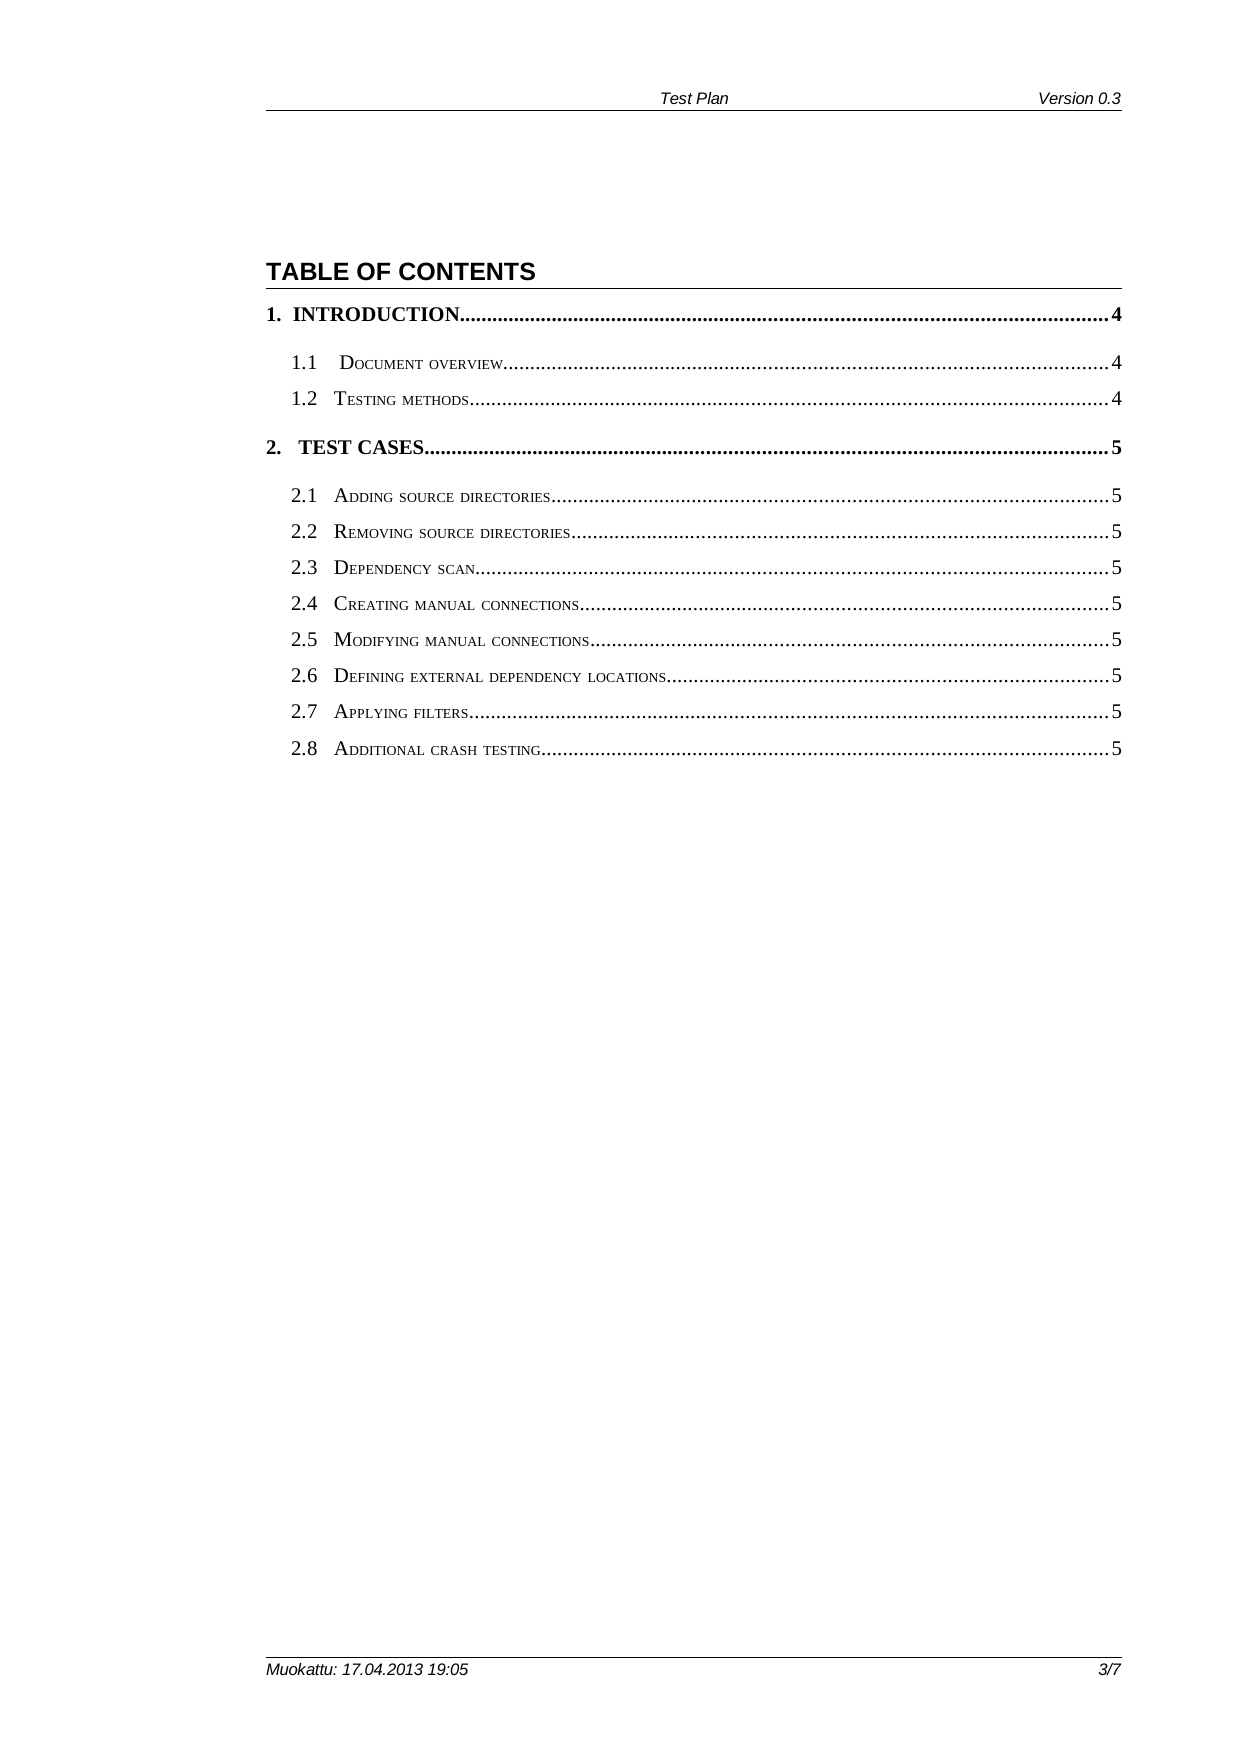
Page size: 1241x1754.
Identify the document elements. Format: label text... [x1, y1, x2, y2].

text 2.8 Additional crash testing 5 [291, 735, 1122, 759]
text 2.7 Applying filters 5 [291, 699, 1122, 723]
text 2.3 Dependency scan 5 [291, 555, 1122, 579]
text 2.4 Creating manual connections 5 [291, 591, 1122, 615]
text 1. Introduction 4 [266, 301, 1122, 326]
text 2. Test cases 5 [266, 434, 1122, 459]
text 2.5 Modifying manual connections 5 [291, 627, 1122, 651]
text 1.2 Testing methods 4 [291, 386, 1122, 410]
text 2.2 Removing source directories 5 [291, 519, 1122, 543]
text 2.1 Adding source directories 5 [291, 483, 1122, 507]
text 2.6 Defining external dependency locations 5 [291, 663, 1122, 687]
text 1.1 Document overview 4 [291, 350, 1122, 374]
list TABLE of contents [266, 257, 1122, 288]
